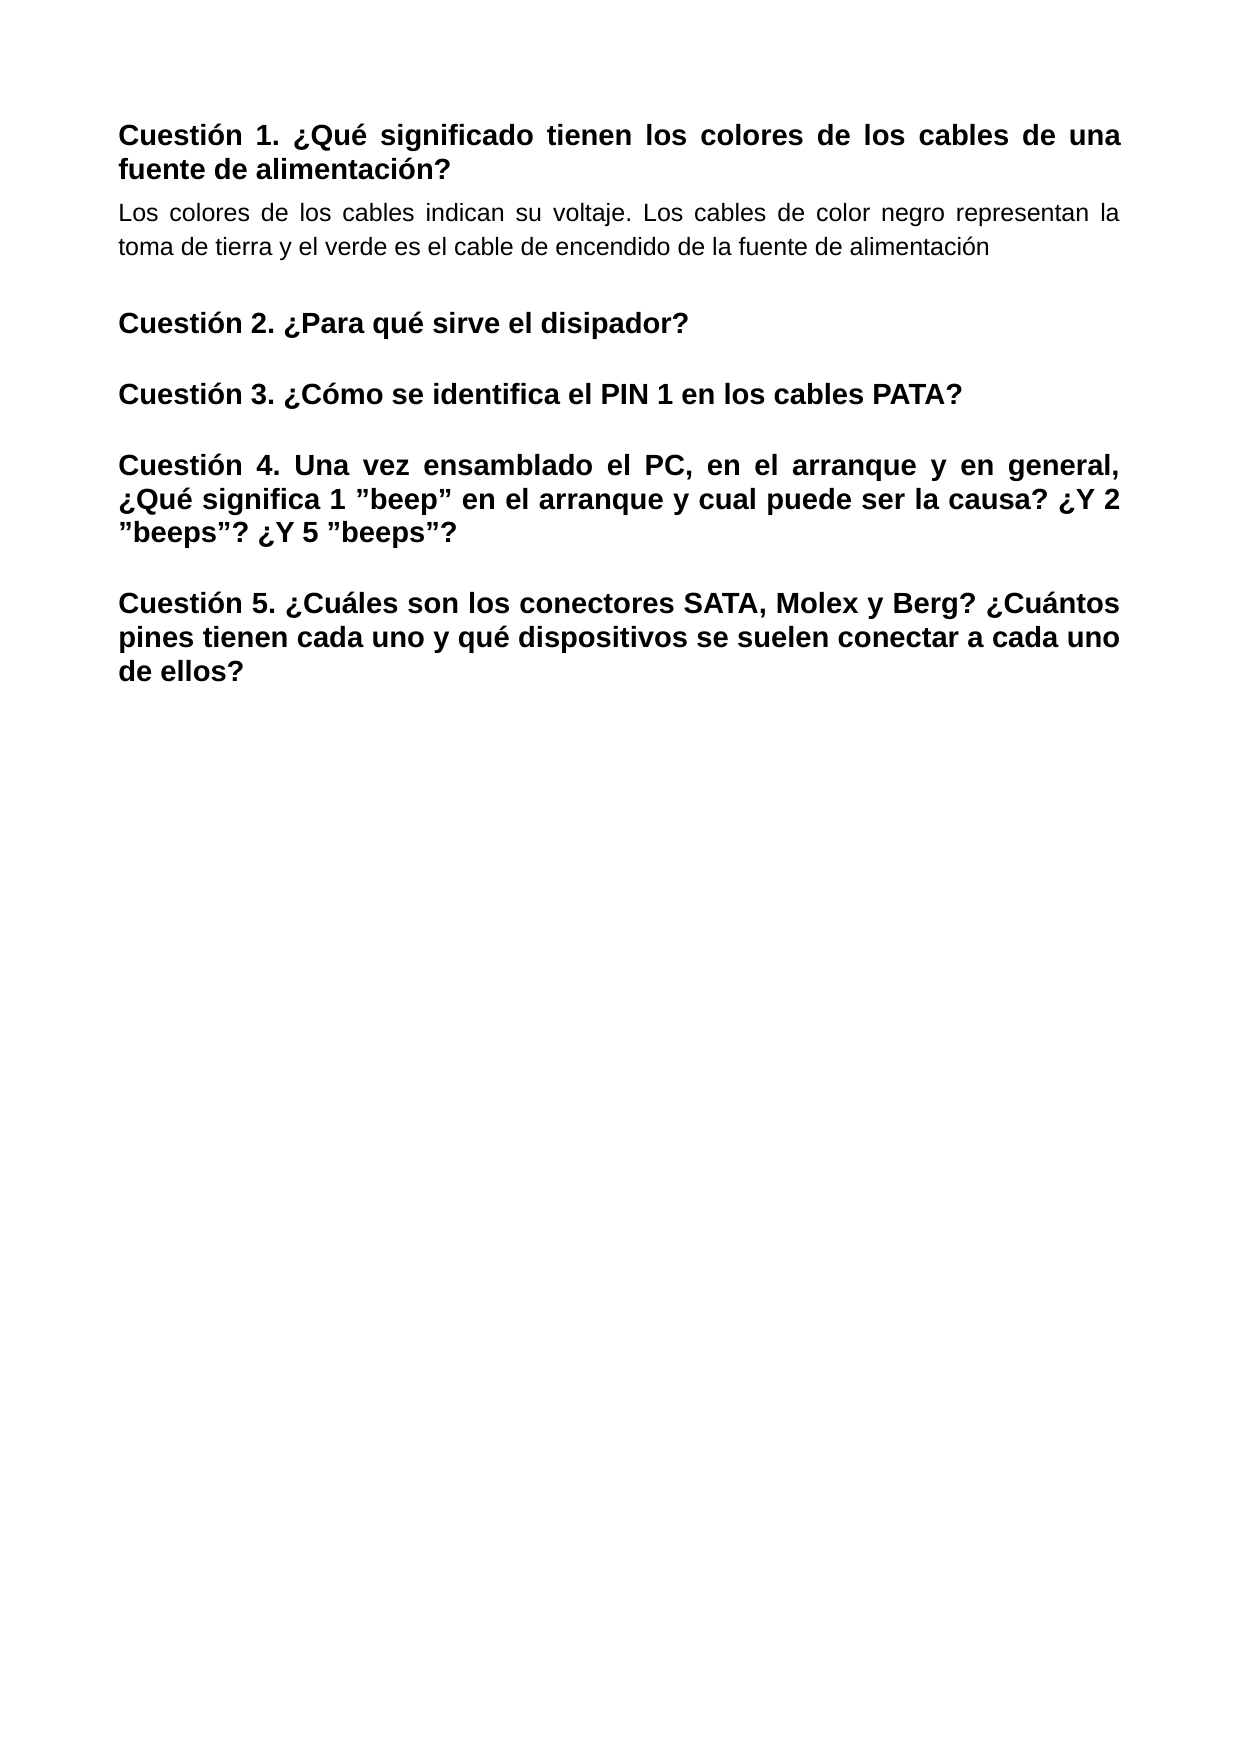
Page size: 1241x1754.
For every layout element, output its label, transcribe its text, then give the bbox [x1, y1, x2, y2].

subtitle Cuestión 5. ¿Cuáles son los conectores SATA, Molex y Berg? ¿Cuántos pines tienen cada uno y qué dispositivos se suelen conectar a cada uno de ellos? [118, 586, 1122, 687]
subtitle Cuestión 4. Una vez ensamblado el PC, en el arranque y en general, ¿Qué significa 1 ”beep” en el arranque y cual puede ser la causa? ¿Y 2 ”beeps”? ¿Y 5 ”beeps”? [118, 448, 1122, 549]
subtitle Cuestión 3. ¿Cómo se identifica el PIN 1 en los cables PATA? [118, 377, 1122, 411]
subtitle Cuestión 2. ¿Para qué sirve el disipador? [118, 306, 1122, 340]
subtitle Cuestión 1. ¿Qué significado tienen los colores de los cables de una fuente de alimentación? [118, 118, 1122, 185]
text Los colores de los cables indican su voltaje. Los cables de color negro representan la toma de tierra y el verde es el cable de encendido de la fuente de alimentación [118, 198, 1122, 261]
